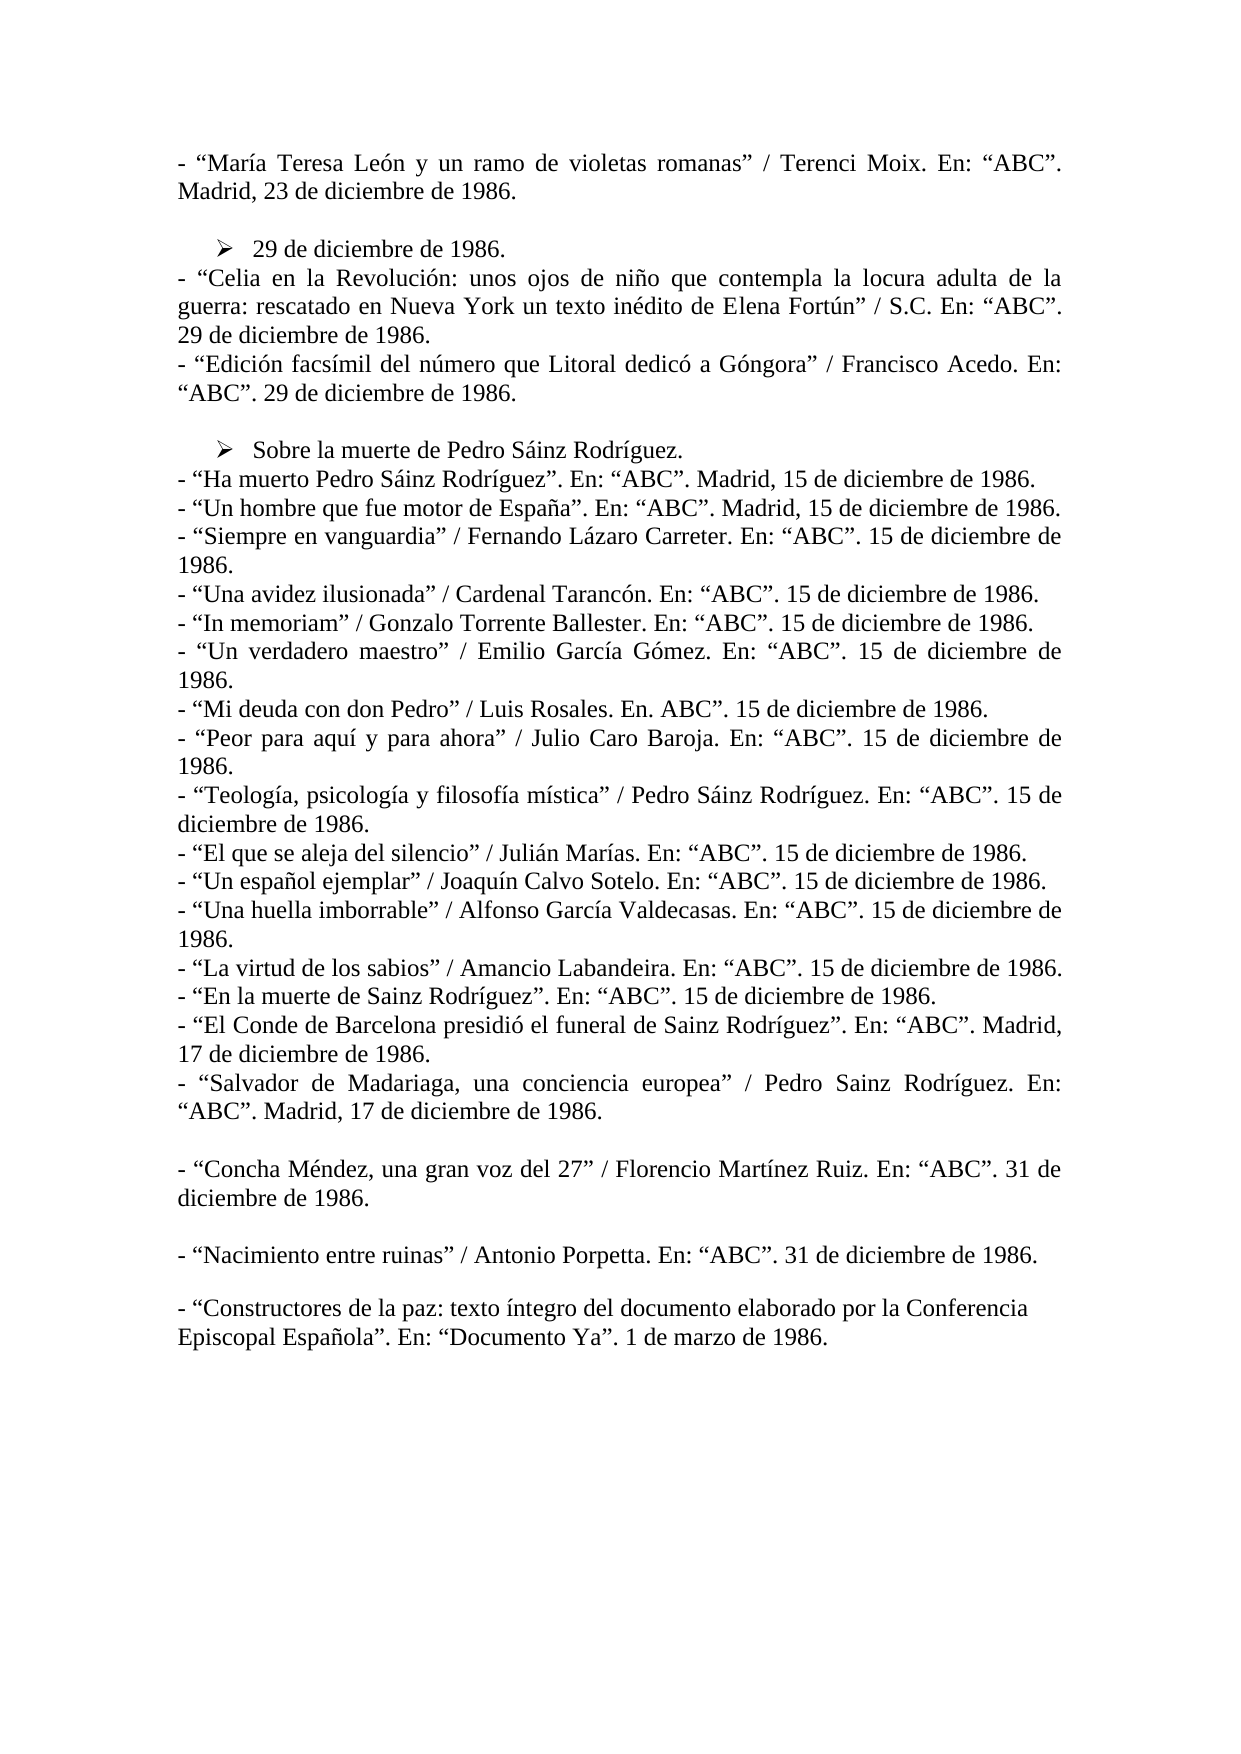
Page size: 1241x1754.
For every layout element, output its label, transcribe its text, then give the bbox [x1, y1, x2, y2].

text - “El que se aleja del silencio” / Julián Marías. En: “ABC”. 15 de diciembre de 1986. [177, 838, 1063, 866]
text - “María Teresa León y un ramo de violetas romanas” / Terenci Moix. En: “ABC”. Madrid, 23 de diciembre de 1986. [177, 148, 1063, 205]
text - “Una huella imborrable” / Alfonso García Valdecasas. En: “ABC”. 15 de diciembre de 1986. [177, 895, 1063, 953]
list 29 de diciembre de 1986. [215, 234, 1063, 263]
text - “Constructores de la paz: texto íntegro del documento elaborado por la Conferencia [177, 1293, 1063, 1322]
text - “Peor para aquí y para ahora” / Julio Caro Baroja. En: “ABC”. 15 de diciembre de 1986. [177, 723, 1063, 780]
text - “Un hombre que fue motor de España”. En: “ABC”. Madrid, 15 de diciembre de 1986. [177, 493, 1063, 521]
text - “Teología, psicología y filosofía mística” / Pedro Sáinz Rodríguez. En: “ABC”. 15 de diciembre de 1986. [177, 780, 1063, 838]
text - “La virtud de los sabios” / Amancio Labandeira. En: “ABC”. 15 de diciembre de 1986. [177, 953, 1063, 981]
text - “Mi deuda con don Pedro” / Luis Rosales. En. ABC”. 15 de diciembre de 1986. [177, 694, 1063, 723]
text - “Concha Méndez, una gran voz del 27” / Florencio Martínez Ruiz. En: “ABC”. 31 de diciembre de 1986. [177, 1154, 1063, 1211]
text - “Siempre en vanguardia” / Fernando Lázaro Carreter. En: “ABC”. 15 de diciembre de 1986. [177, 521, 1063, 579]
text - “Ha muerto Pedro Sáinz Rodríguez”. En: “ABC”. Madrid, 15 de diciembre de 1986. [177, 464, 1063, 493]
text - “In memoriam” / Gonzalo Torrente Ballester. En: “ABC”. 15 de diciembre de 1986. [177, 608, 1063, 636]
text Episcopal Española”. En: “Documento Ya”. 1 de marzo de 1986. [177, 1322, 1063, 1350]
text - “Nacimiento entre ruinas” / Antonio Porpetta. En: “ABC”. 31 de diciembre de 1986. [177, 1240, 1063, 1269]
list Sobre la muerte de Pedro Sáinz Rodríguez. [215, 435, 1063, 464]
text - “En la muerte de Sainz Rodríguez”. En: “ABC”. 15 de diciembre de 1986. [177, 981, 1063, 1010]
text - “El Conde de Barcelona presidió el funeral de Sainz Rodríguez”. En: “ABC”. Madrid, 17 de diciembre de 1986. [177, 1010, 1063, 1068]
text - “Edición facsímil del número que Litoral dedicó a Góngora” / Francisco Acedo. En: “ABC”. 29 de diciembre de 1986. [177, 349, 1063, 406]
text - “Un español ejemplar” / Joaquín Calvo Sotelo. En: “ABC”. 15 de diciembre de 1986. [177, 866, 1063, 895]
text - “Celia en la Revolución: unos ojos de niño que contempla la locura adulta de la guerra: rescatado en Nueva York un texto inédito de Elena Fortún” / S.C. En: “ABC”. 29 de diciembre de 1986. [177, 263, 1063, 349]
text - “Un verdadero maestro” / Emilio García Gómez. En: “ABC”. 15 de diciembre de 1986. [177, 636, 1063, 694]
text - “Una avidez ilusionada” / Cardenal Tarancón. En: “ABC”. 15 de diciembre de 1986. [177, 579, 1063, 608]
text - “Salvador de Madariaga, una conciencia europea” / Pedro Sainz Rodríguez. En: “ABC”. Madrid, 17 de diciembre de 1986. [177, 1068, 1063, 1125]
